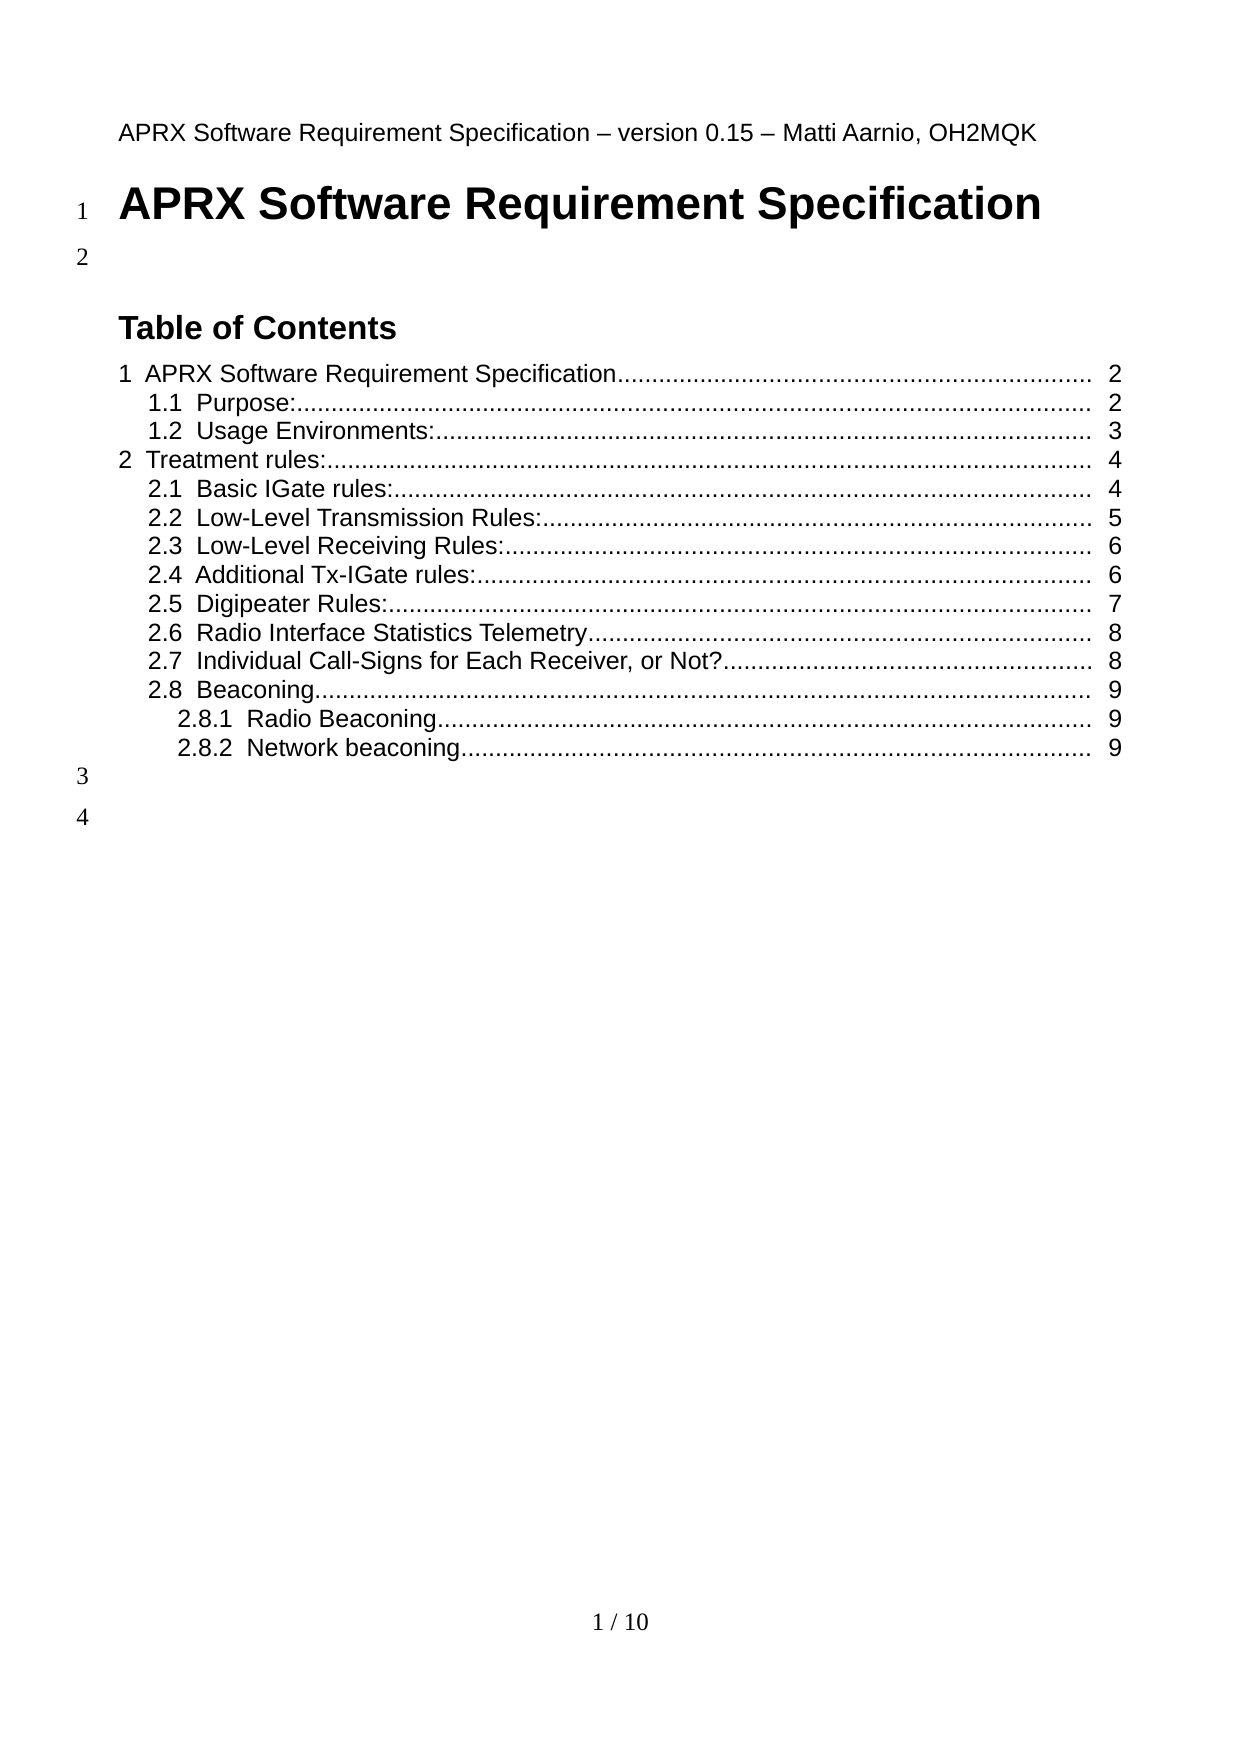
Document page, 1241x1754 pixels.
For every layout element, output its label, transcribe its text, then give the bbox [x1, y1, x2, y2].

text 2 Treatment rules: 4 [118, 445, 1122, 474]
text 2.6 Radio Interface Statistics Telemetry 8 [148, 617, 1122, 646]
text 2.8.2 Network beaconing 9 [177, 732, 1122, 761]
text 2.5 Digipeater Rules: 7 [148, 589, 1122, 617]
text 1.1 Purpose: 2 [148, 387, 1122, 416]
text APRX Software Requirement Specification [118, 176, 1122, 229]
text 2.8 Beaconing 9 [148, 675, 1122, 704]
text 2.8.1 Radio Beaconing 9 [177, 704, 1122, 732]
text 2.3 Low-Level Receiving Rules: 6 [148, 531, 1122, 560]
subtitle Table of Contents [118, 308, 1122, 346]
text 1.2 Usage Environments: 3 [148, 416, 1122, 445]
text 2.4 Additional Tx-IGate rules: 6 [148, 560, 1122, 589]
text 2.2 Low-Level Transmission Rules: 5 [148, 502, 1122, 531]
text 2.7 Individual Call-Signs for Each Receiver, or Not? 8 [148, 646, 1122, 675]
text 1 APRX Software Requirement Specification 2 [118, 359, 1122, 387]
text 2.1 Basic IGate rules: 4 [148, 474, 1122, 502]
